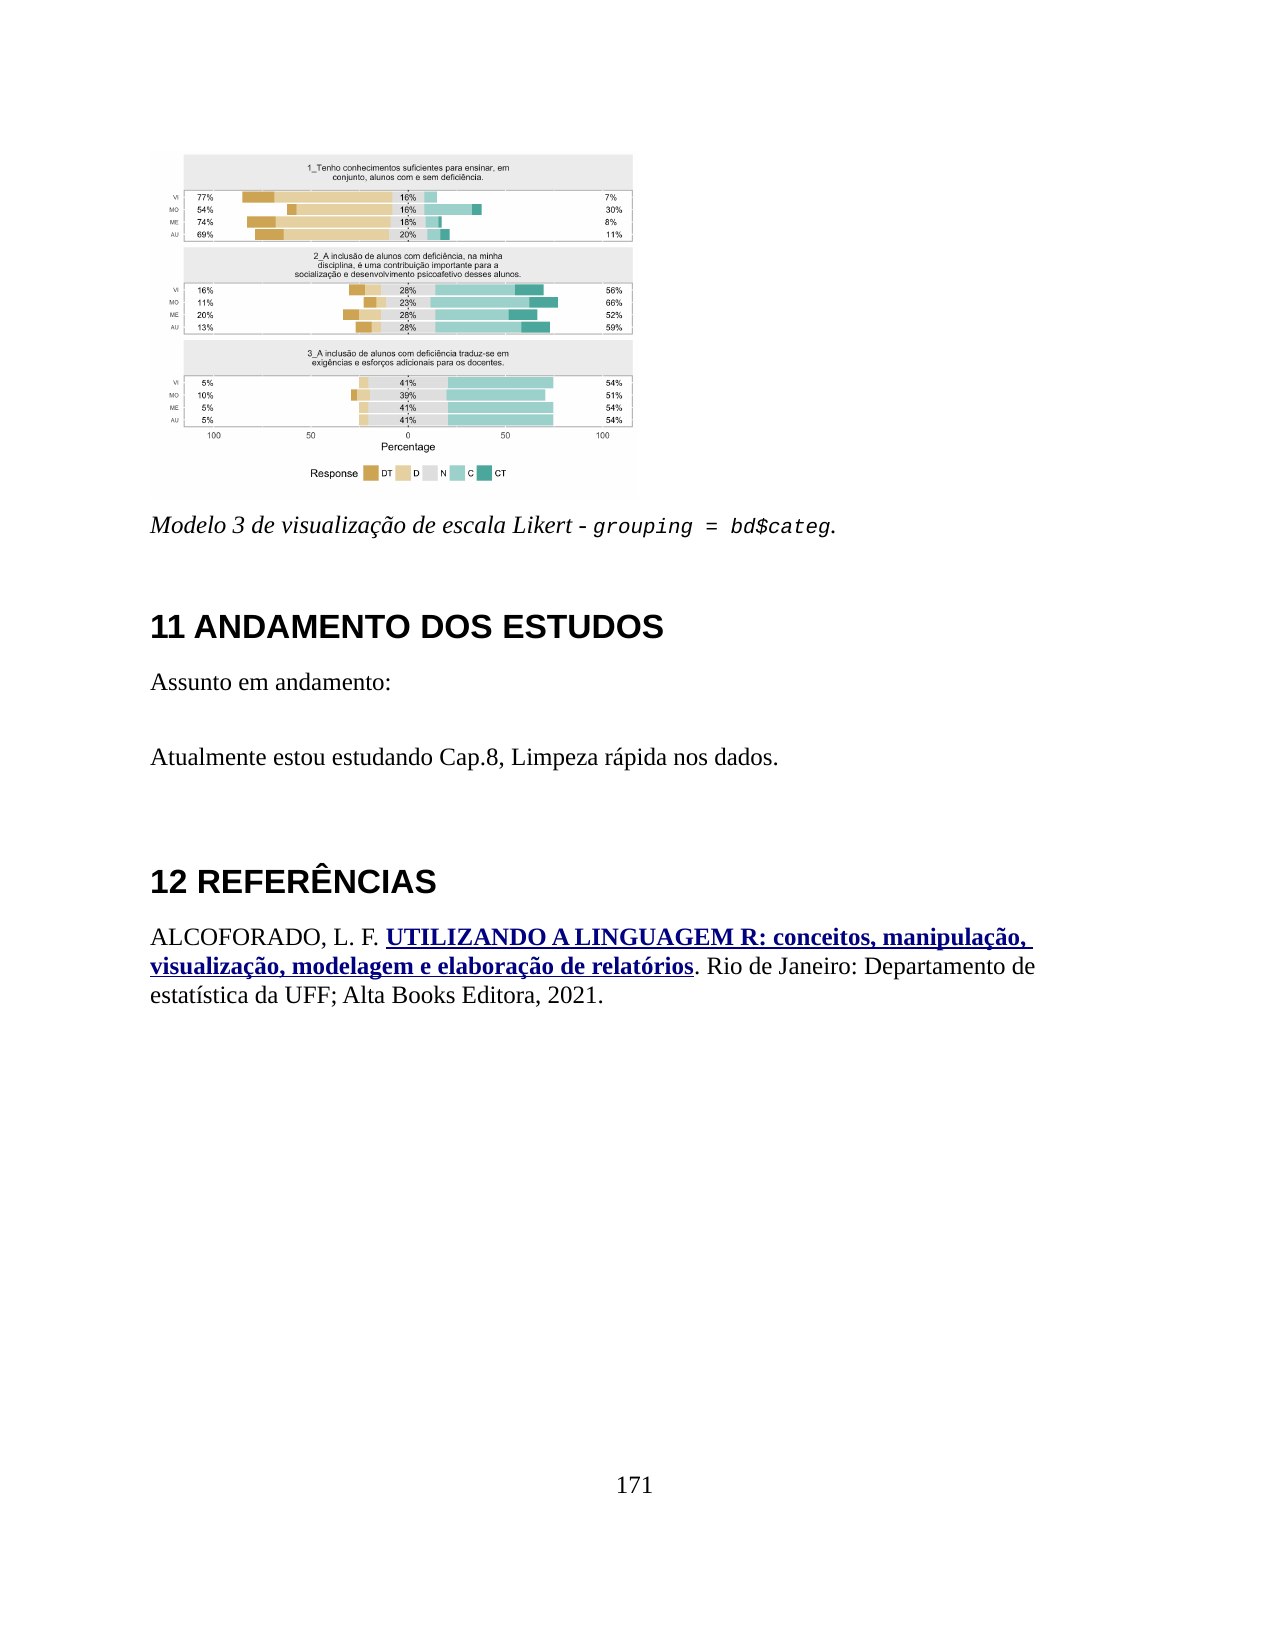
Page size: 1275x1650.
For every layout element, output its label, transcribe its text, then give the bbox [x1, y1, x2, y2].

picture [150, 150, 638, 499]
subtitle 11 ANDAMENTO DOS ESTUDOS [150, 606, 1125, 645]
text ALCOFORADO, L. F. UTILIZANDO A LINGUAGEM R: conceitos, manipulação, visualização, modelagem e elaboração de relatórios. Rio de Janeiro: Departamento de estatística da UFF; Alta Books Editora, 2021. [150, 922, 1125, 1008]
text Modelo 3 de visualização de escala Likert - grouping = bd$categ. [150, 511, 1125, 540]
text Assunto em andamento: [150, 667, 1125, 724]
subtitle 12 REFERÊNCIAS [150, 862, 1125, 901]
text Atualmente estou estudando Cap.8, Limpeza rápida nos dados. [150, 742, 1125, 799]
